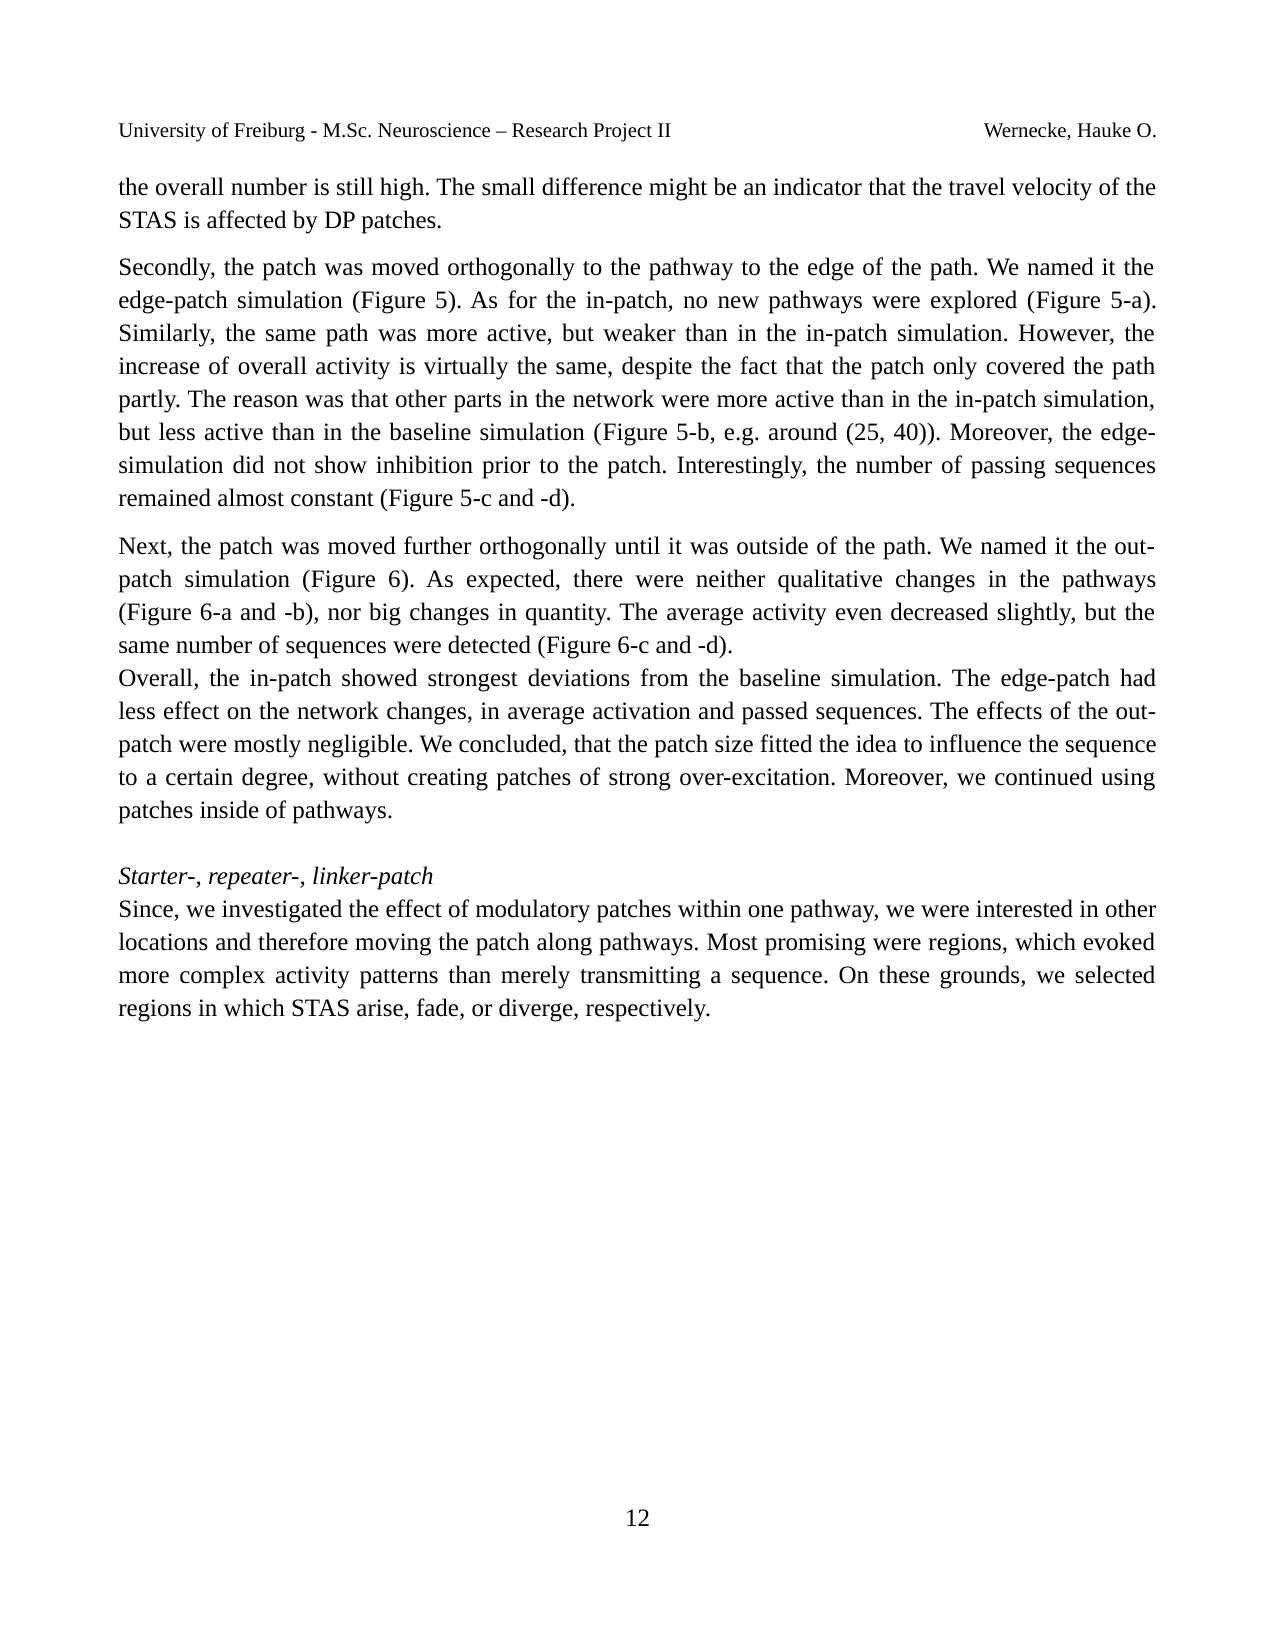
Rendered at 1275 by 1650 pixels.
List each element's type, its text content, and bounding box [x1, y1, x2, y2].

text Secondly, the patch was moved orthogonally to the pathway to the edge of the path. We named it the edge-patch simulation (Figure 5). As for the in-patch, no new pathways were explored (Figure 5-a). Similarly, the same path was more active, but weaker than in the in-patch simulation. However, the increase of overall activity is virtually the same, despite the fact that the patch only covered the path partly. The reason was that other parts in the network were more active than in the in-patch simulation, but less active than in the baseline simulation (Figure 5-b, e.g. around (25, 40)). Moreover, the edge-simulation did not show inhibition prior to the patch. Interestingly, the number of passing sequences remained almost constant (Figure 5-c and -d). [118, 252, 1157, 512]
text Since, we investigated the effect of modulatory patches within one pathway, we were interested in other locations and therefore moving the patch along pathways. Most promising were regions, which evoked more complex activity patterns than merely transmitting a sequence. On these grounds, we selected regions in which STAS arise, fade, or diverge, respectively. [118, 894, 1157, 1022]
text the overall number is still high. The small difference might be an indicator that the travel velocity of the STAS is affected by DP patches. [118, 172, 1157, 233]
text Next, the patch was moved further orthogonally until it was outside of the path. We named it the out-patch simulation (Figure 6). As expected, there were neither qualitative changes in the pathways (Figure 6-a and -b), nor big changes in quantity. The average activity even decreased slightly, but the same number of sequences were detected (Figure 6-c and -d). [118, 531, 1157, 659]
text Starter-, repeater-, linker-patch [118, 861, 1157, 890]
text Overall, the in-patch showed strongest deviations from the baseline simulation. The edge-patch had less effect on the network changes, in average activation and passed sequences. The effects of the out-patch were mostly negligible. We concluded, that the patch size fitted the idea to influence the sequence to a certain degree, without creating patches of strong over-excitation. Moreover, we continued using patches inside of pathways. [118, 663, 1157, 824]
